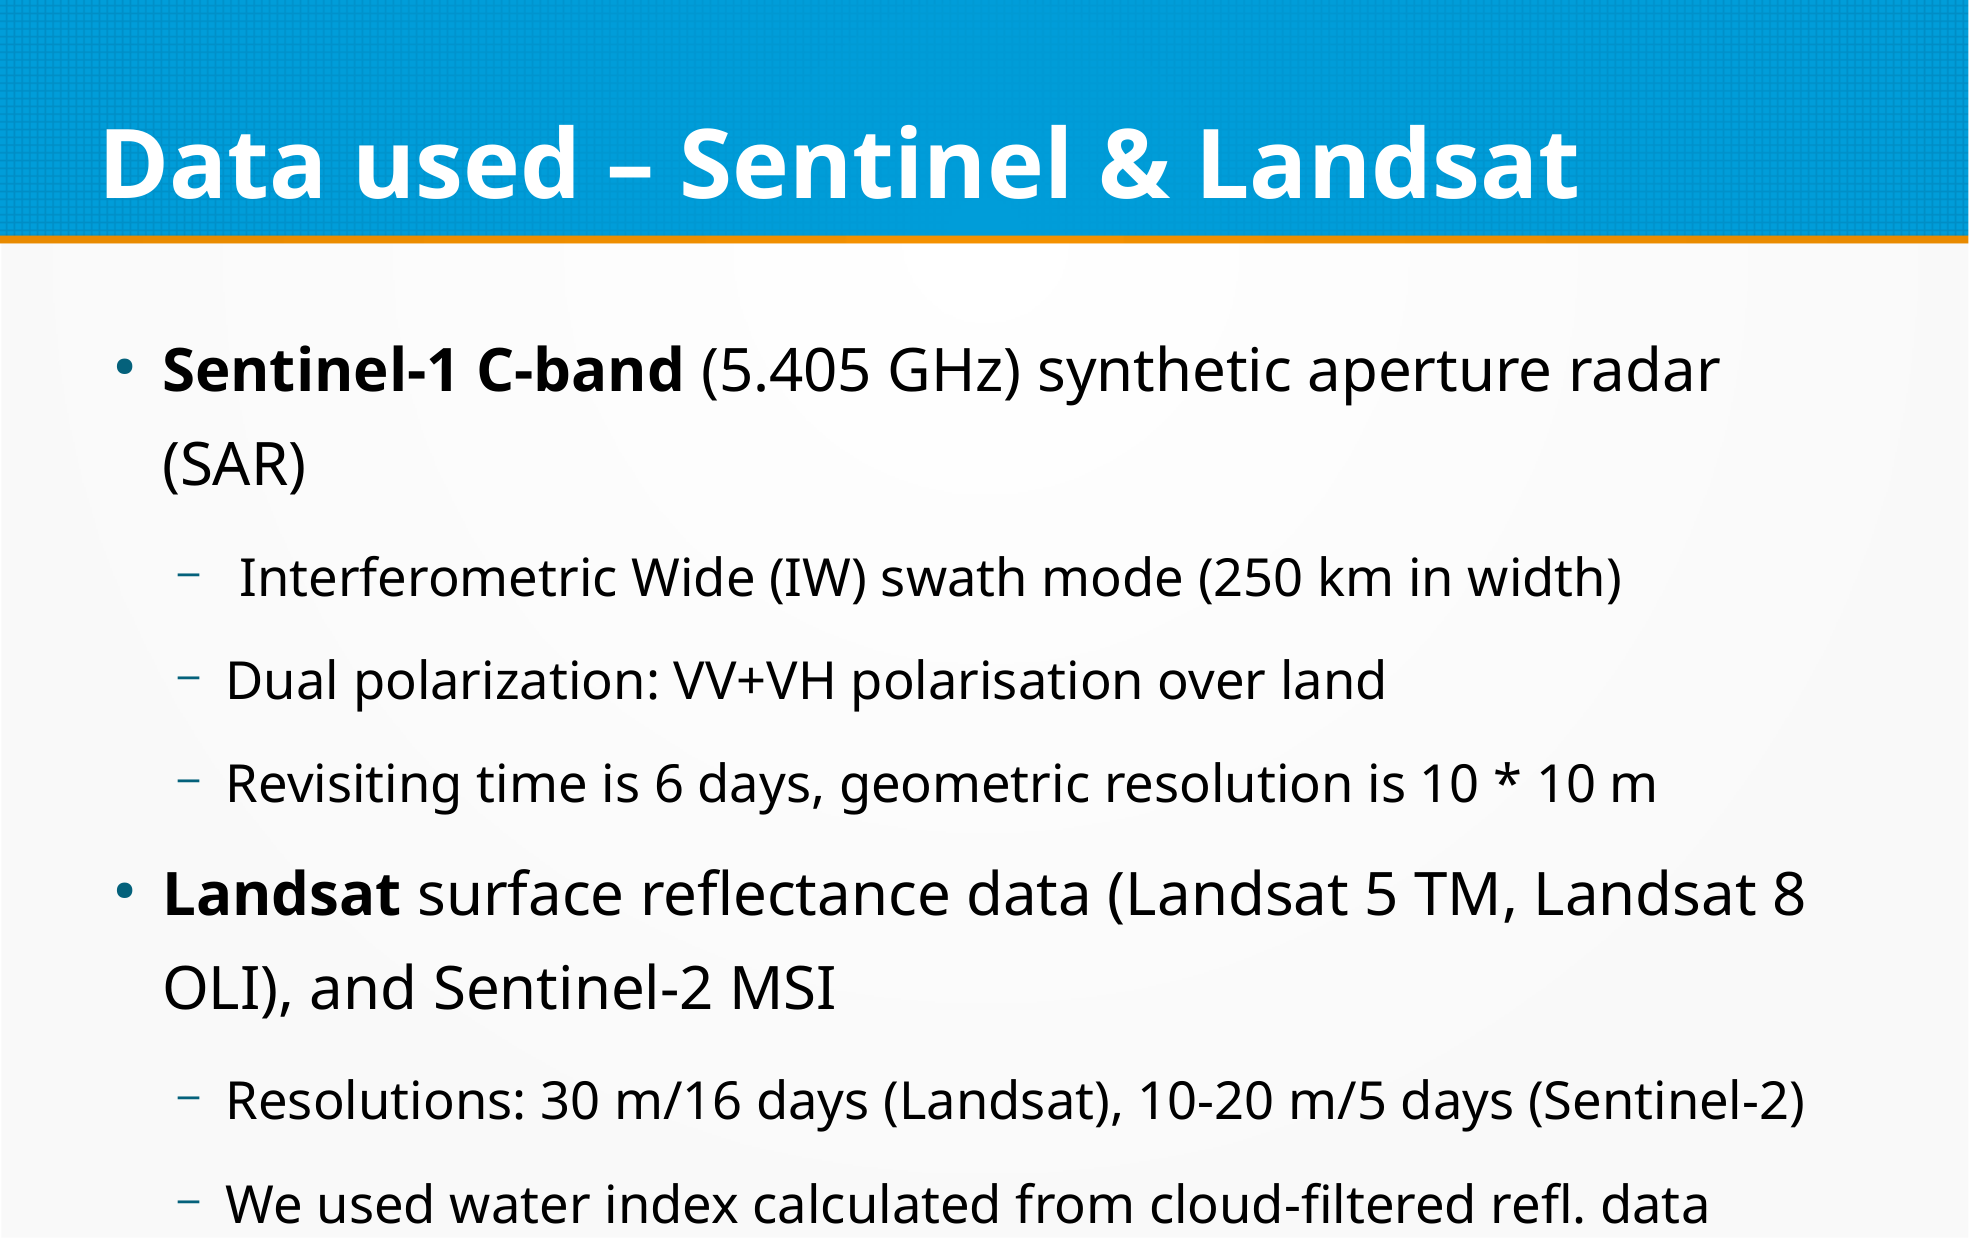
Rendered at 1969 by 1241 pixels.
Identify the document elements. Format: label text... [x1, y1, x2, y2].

picture [0, 236, 1969, 1241]
list Sentinel-1 C-band (5.405 GHz) synthetic aperture radar (SAR) Interferometric Wide (IW) swath mode (250 km in width) Dual polarization: VV+VH polarisation over land Revisiting time is 6 days, geometric resolution is 10 * 10 m Landsat surface reflectance data (Landsat 5 TM, Landsat 8 OLI), and Sentinel-2 MSI Resolutions: 30 m/16 days (Landsat), 10-20 m/5 days (Sentinel-2) We used water index calculated from cloud-filtered refl. data [98, 315, 1861, 1241]
title Data used – Sentinel & Landsat [98, 19, 1870, 227]
